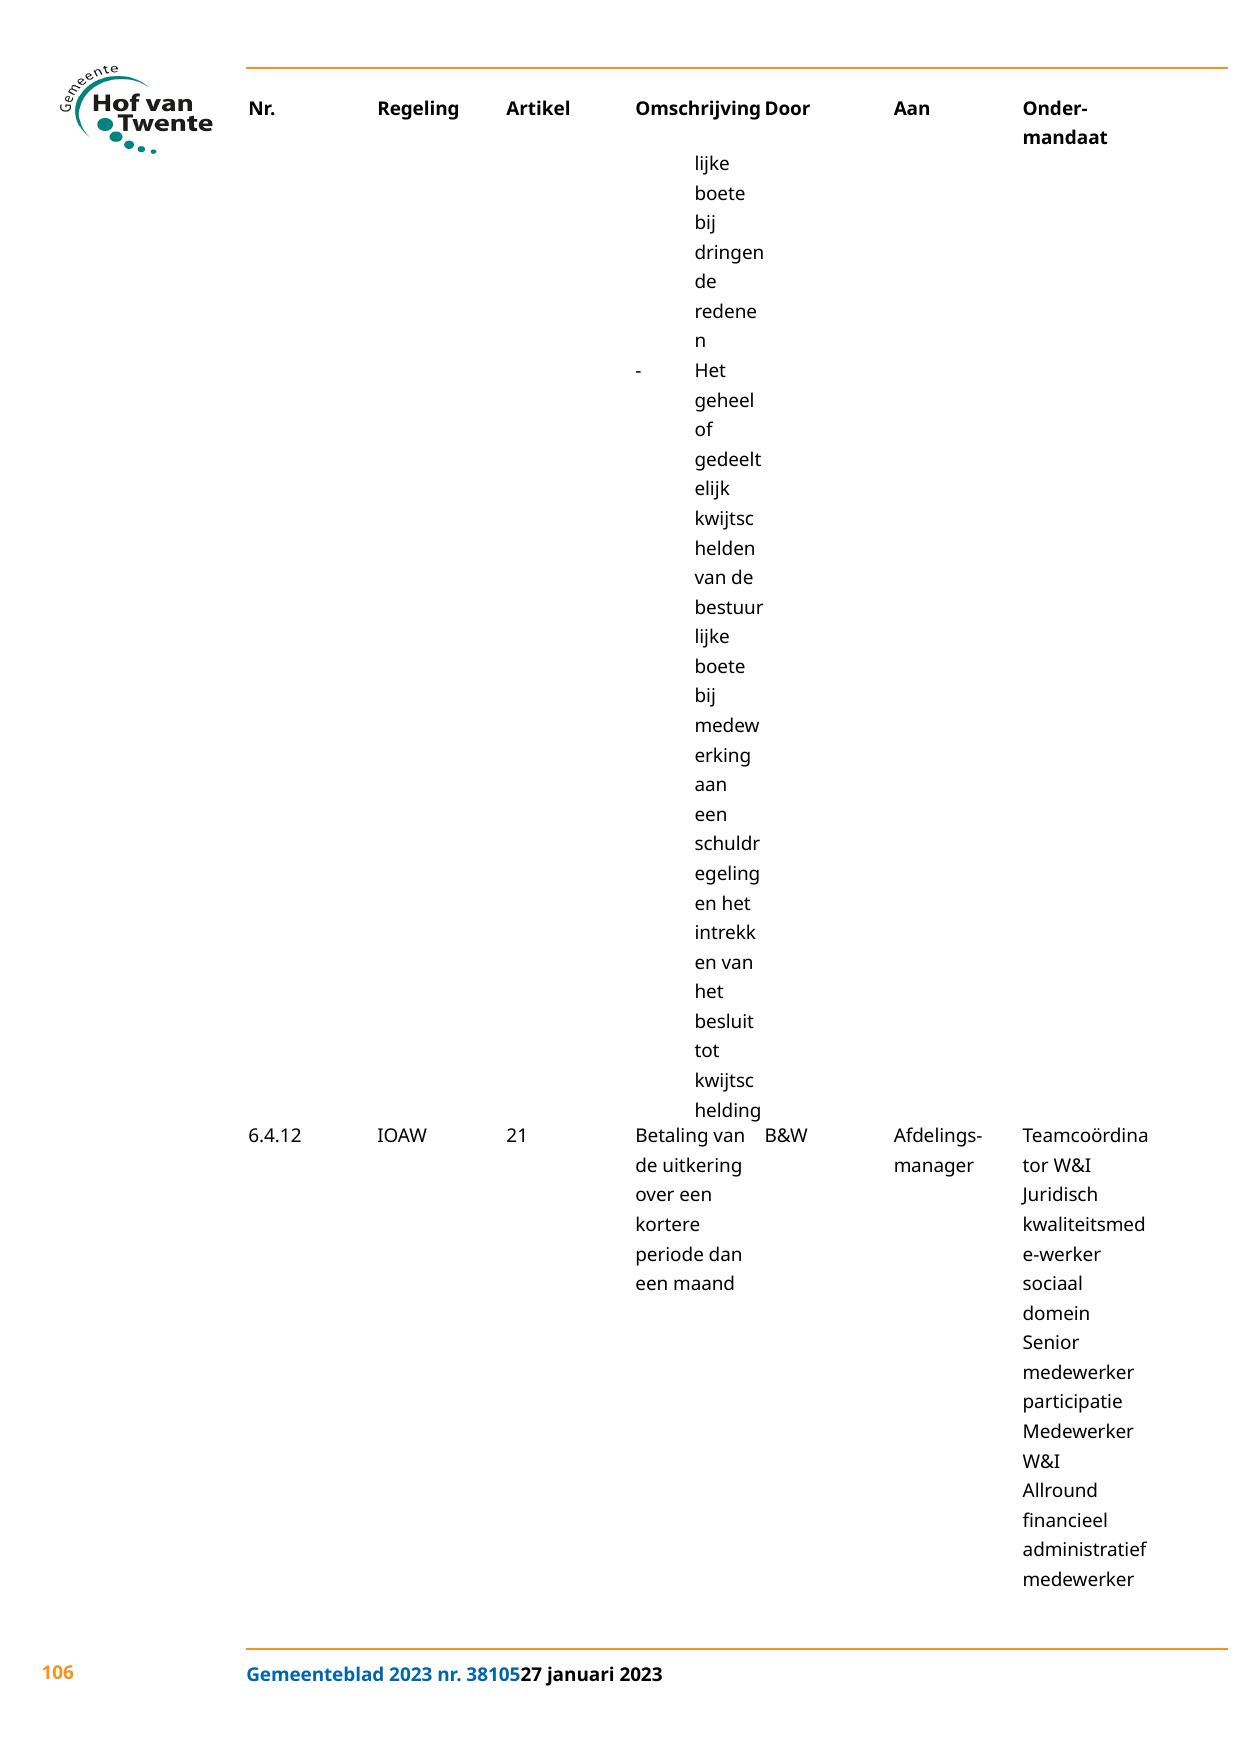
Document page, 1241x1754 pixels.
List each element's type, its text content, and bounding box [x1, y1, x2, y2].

table_cell Teamcoördinator W&I Juridisch kwaliteitsmede-werker sociaal domein Senior medewerker participatie Medewerker W&I Allround financieel administratief medewerker [1023, 1123, 1152, 1592]
table_cell Betaling van de uitkering over een kortere periode dan een maand [635, 1123, 764, 1592]
table_header Aan [894, 95, 1022, 150]
table_cell [248, 150, 377, 1122]
table_cell [764, 150, 893, 1122]
table_cell lijke boete bij dringende redenen Het geheel of gedeeltelijk kwijtschelden van de bestuurlijke boete bij medewerking aan een schuldregeling en het intrekken van het besluit tot kwijtschelding [635, 150, 764, 1122]
table_cell IOAW [377, 1123, 506, 1592]
table_cell [506, 150, 635, 1122]
table_cell [1023, 150, 1152, 1122]
table_header Onder-mandaat [1023, 95, 1152, 150]
table_cell 6.4.12 [248, 1123, 377, 1592]
table_cell B&W [764, 1123, 893, 1592]
table_cell 21 [506, 1123, 635, 1592]
table_header Artikel [506, 95, 635, 150]
table_header Regeling [377, 95, 506, 150]
table_header Omschrijving [635, 95, 764, 150]
table_cell [894, 150, 1022, 1122]
picture [41, 47, 231, 172]
table_cell Afdelings-manager [894, 1123, 1022, 1592]
table_header Door [764, 95, 893, 150]
table_header Nr. [248, 95, 377, 150]
table_cell [377, 150, 506, 1122]
